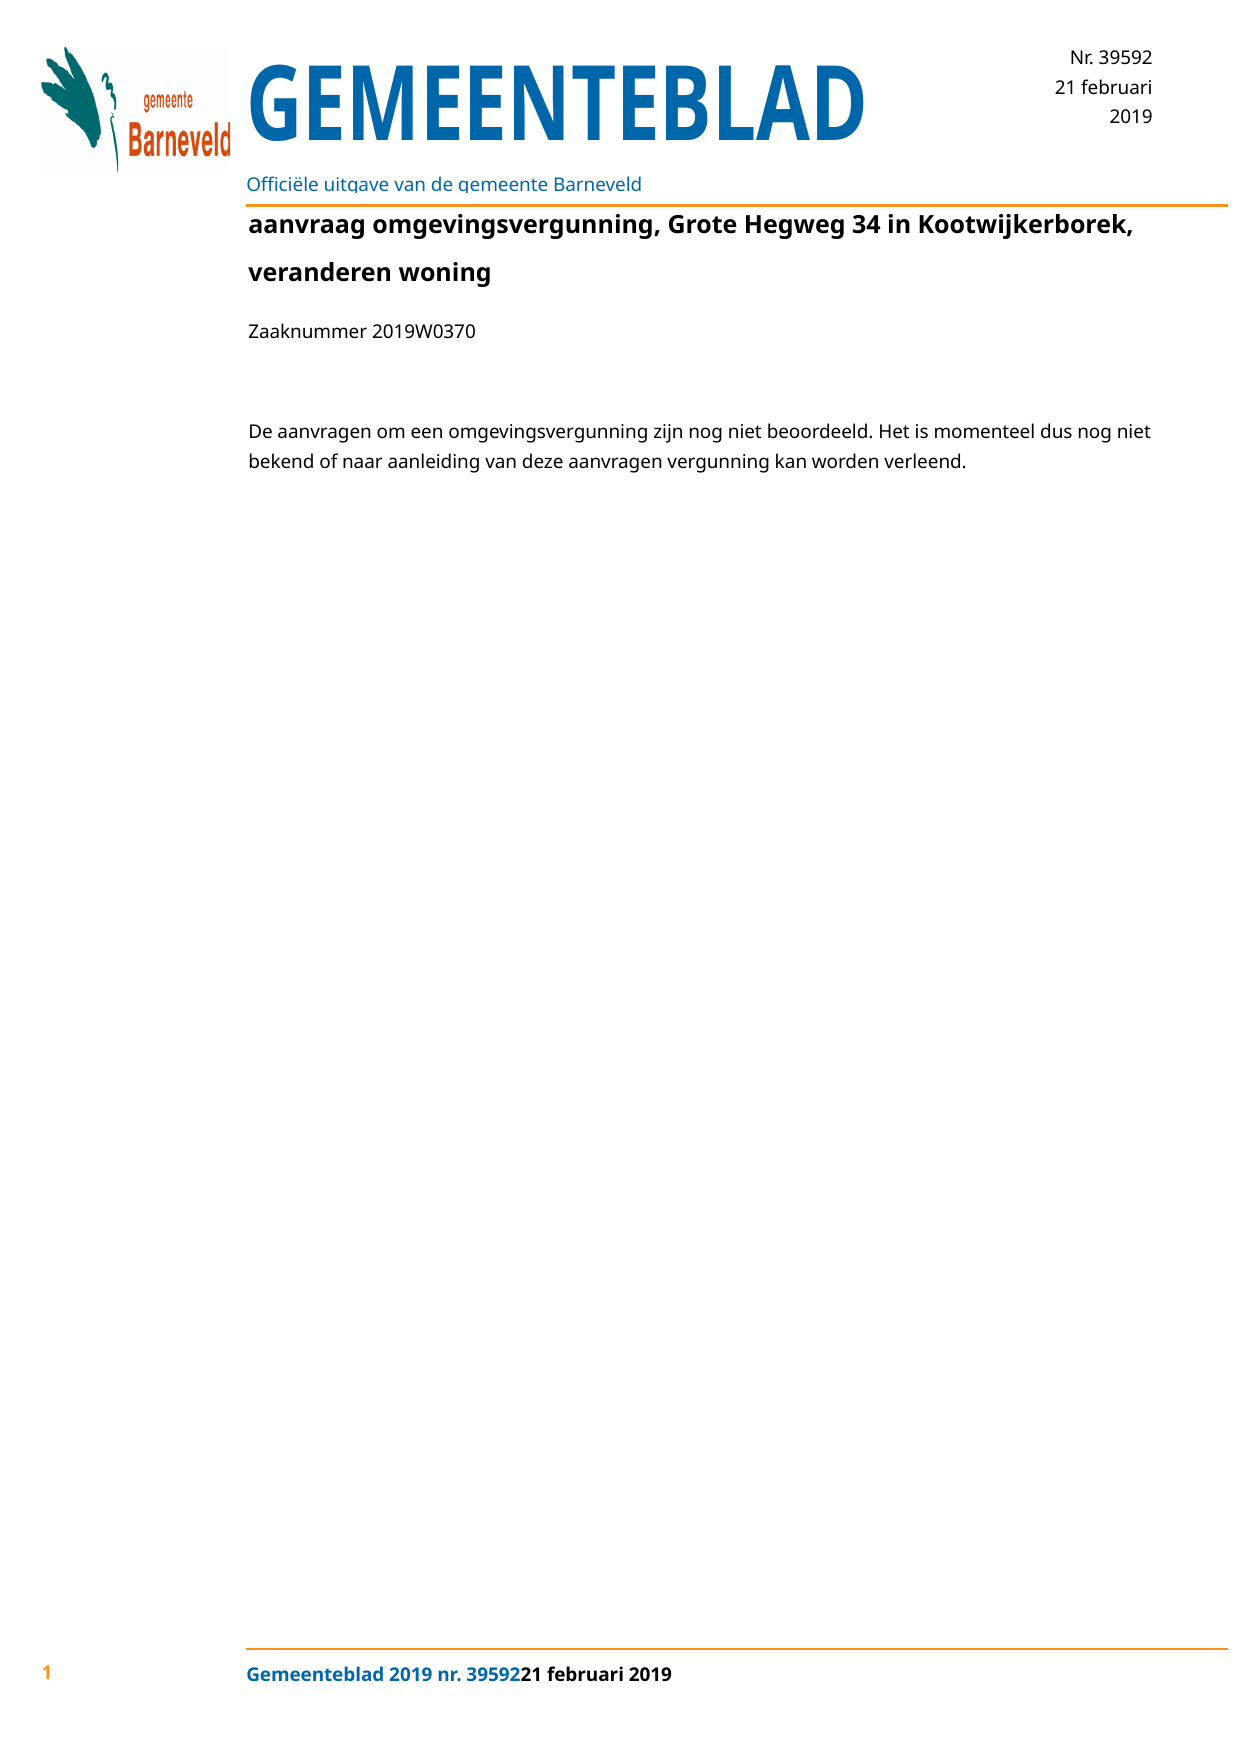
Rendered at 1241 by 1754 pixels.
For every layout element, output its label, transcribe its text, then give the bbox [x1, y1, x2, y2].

picture [41, 47, 231, 172]
text aanvraag omgevingsvergunning, Grote Hegweg 34 in Kootwijkerborek, veranderen woning [248, 207, 1152, 288]
text Zaaknummer 2019W0370 [248, 318, 1152, 344]
text De aanvragen om een omgevingsvergunning zijn nog niet beoordeeld. Het is momenteel dus nog niet bekend of naar aanleiding van deze aanvragen vergunning kan worden verleend. [248, 419, 1152, 474]
